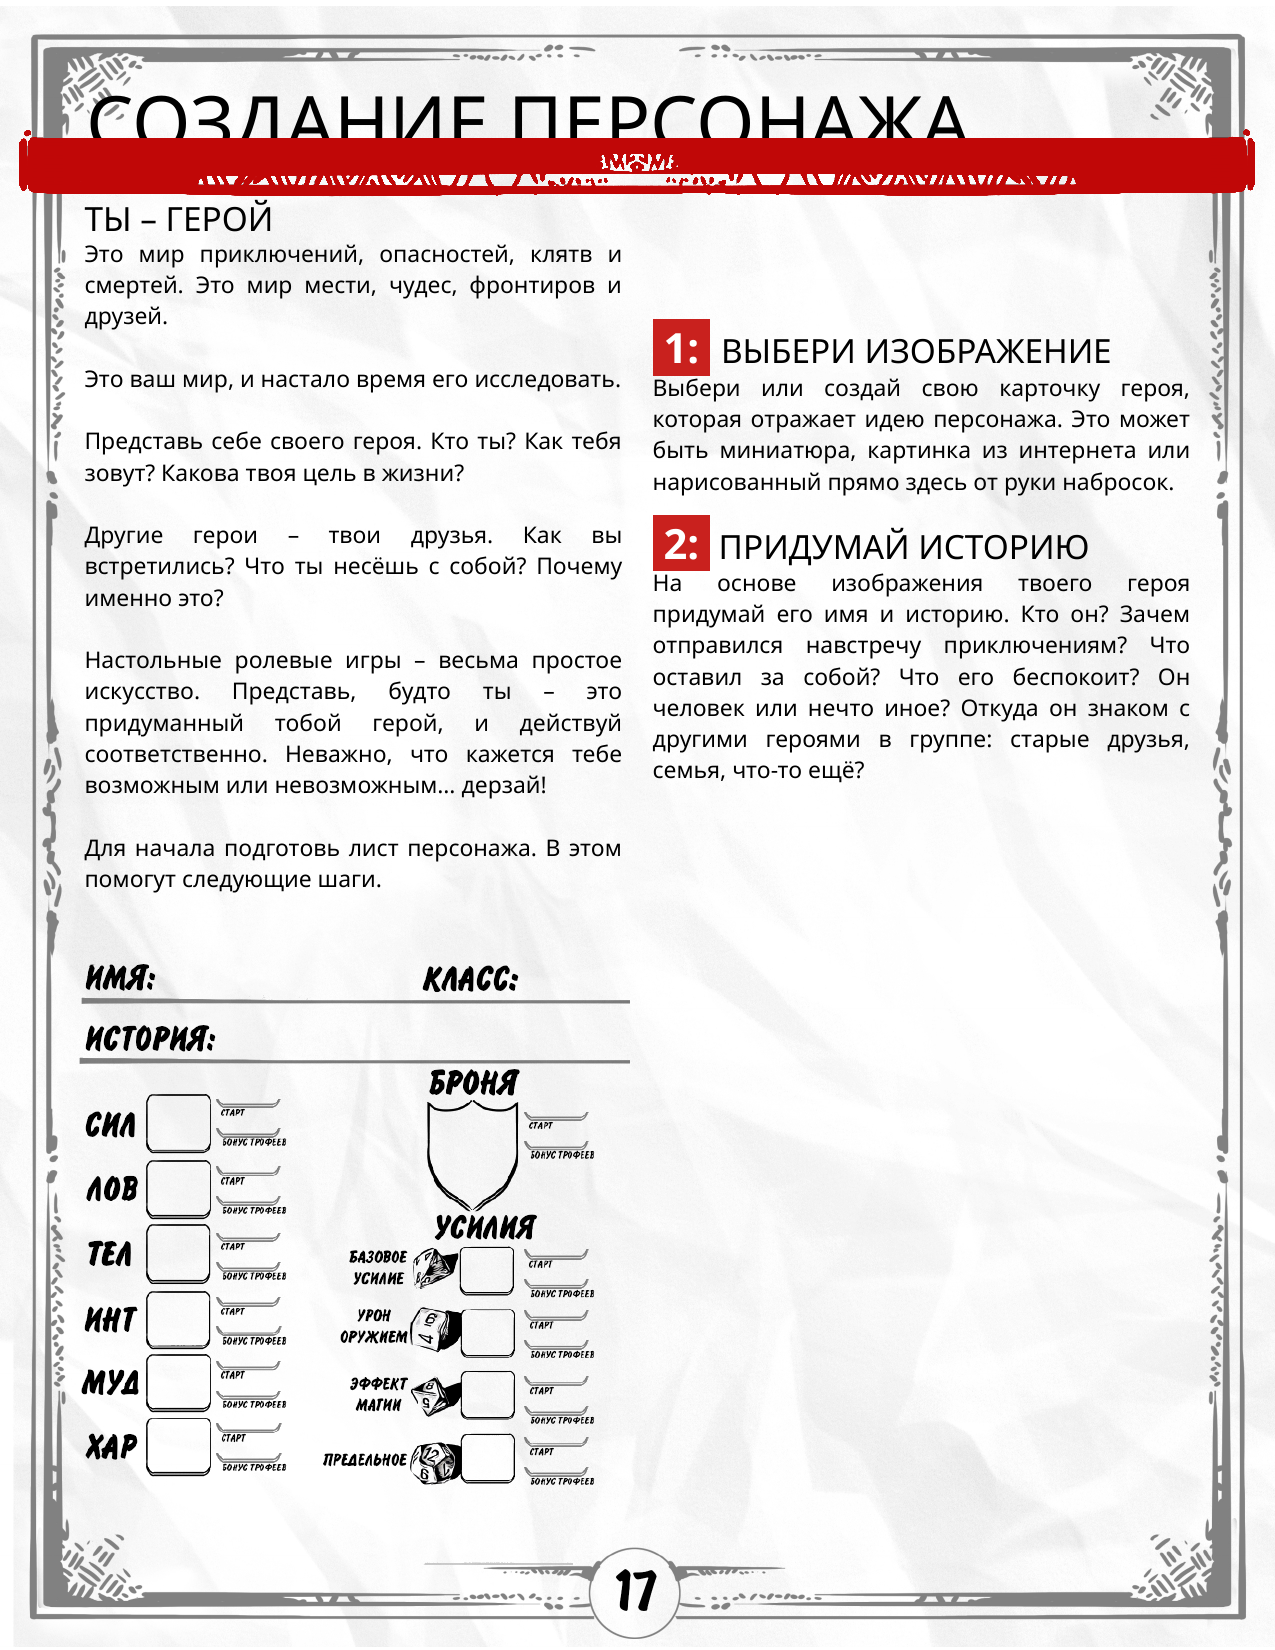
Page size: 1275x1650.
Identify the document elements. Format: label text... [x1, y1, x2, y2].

subtitle ТЫ – ГЕРОЙ [84, 208, 622, 238]
text Настольные ролевые игры – весьма простое искусство. Представь, будто ты – это придуманный тобой герой, и действуй соответственно. Неважно, что кажется тебе возможным или невозможным… дерзай! [84, 613, 622, 800]
text Представь себе своего героя. Кто ты? Как тебя зовут? Какова твоя цель в жизни? [84, 425, 622, 488]
picture [0, 6, 1275, 1647]
text Это мир приключений, опасностей, клятв и смертей. Это мир мести, чудес, фронтиров и друзей. [84, 238, 622, 331]
text Выбери или создай свою карточку героя, которая отражает идею персонажа. Это может быть миниатюра, картинка из интернета или нарисованный прямо здесь от руки набросок. [652, 372, 1191, 497]
text Другие герои – твои друзья. Как вы встретились? Что ты несёшь с собой? Почему именно это? [84, 519, 622, 613]
text Это ваш мир, и настало время его исследовать. [84, 363, 622, 394]
text Для начала подготовь лист персонажа. В этом помогут следующие шаги. [84, 831, 622, 894]
subtitle 2: ПРИДУМАЙ ИСТОРИЮ [652, 528, 1275, 567]
subtitle 1: ВЫБЕРИ ИЗОБРАЖЕНИЕ [652, 333, 1275, 372]
text На основе изображения твоего героя придумай его имя и историю. Кто он? Зачем отправился навстречу приключениям? Что оставил за собой? Что его беспокоит? Он человек или нечто иное? Откуда он знаком с другими героями в группе: старые друзья, семья, что-то ещё? [652, 567, 1191, 786]
